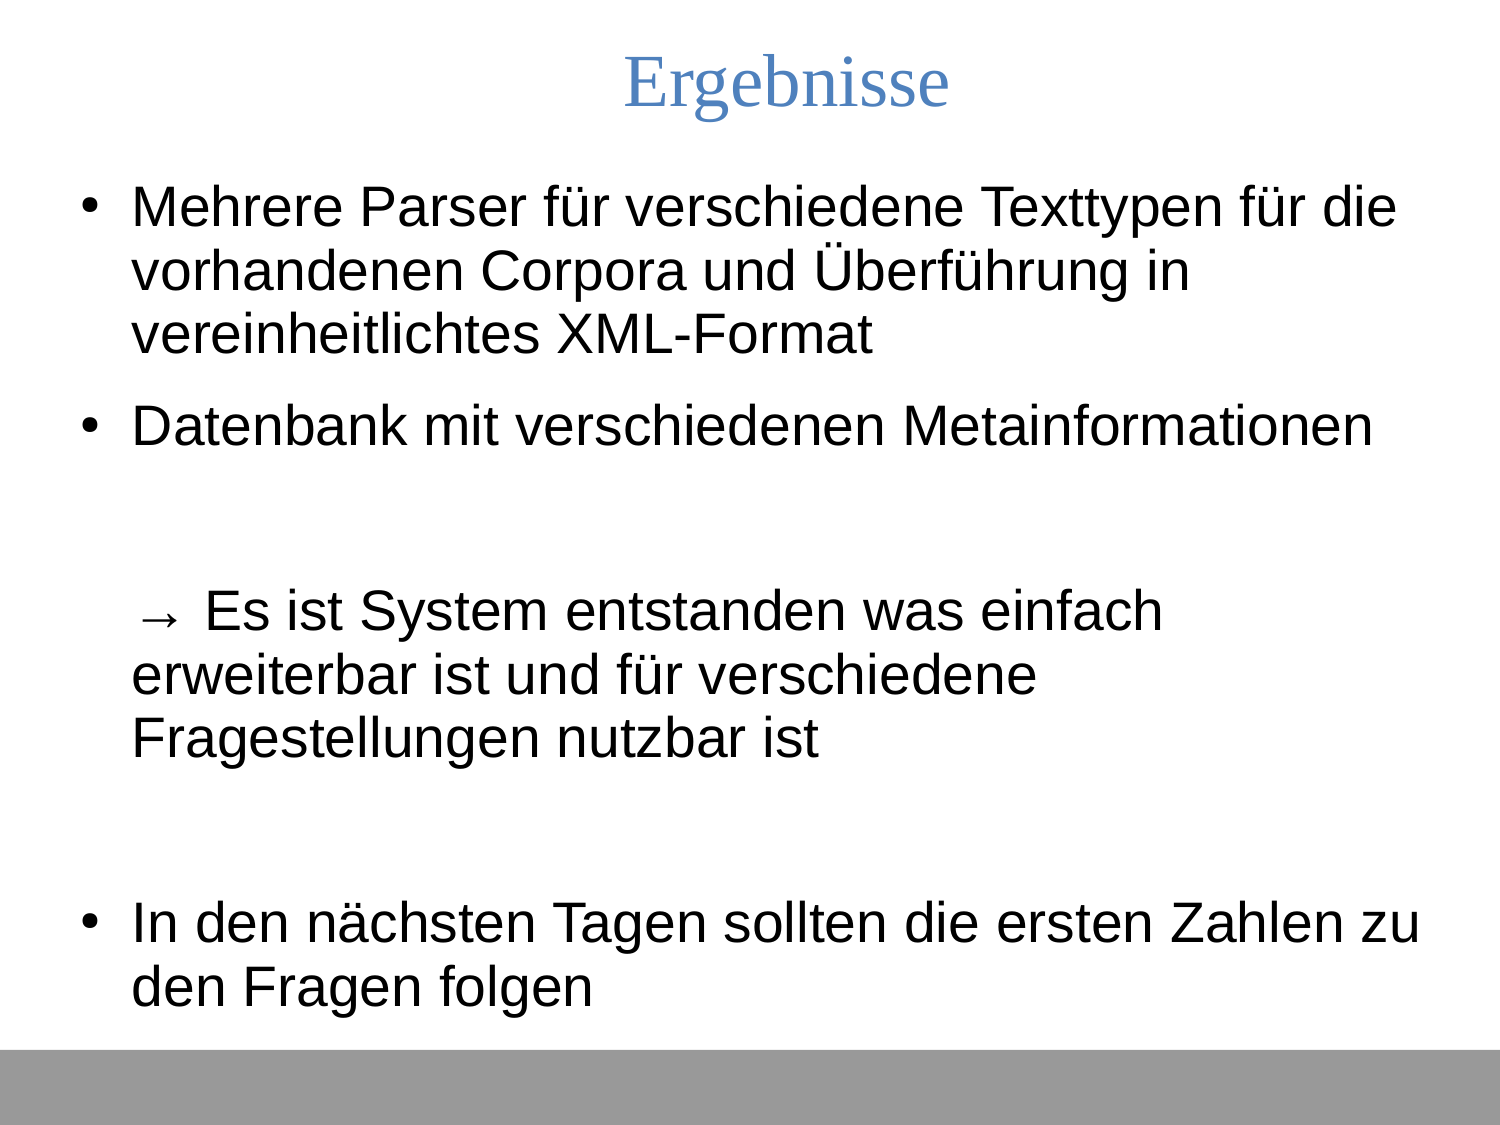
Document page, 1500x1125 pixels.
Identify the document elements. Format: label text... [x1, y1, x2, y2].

list Mehrere Parser für verschiedene Texttypen für die vorhandenen Corpora und Überführung in vereinheitlichtes XML-Format Datenbank mit verschiedenen Metainformationen → Es ist System entstanden was einfach erweiterbar ist und für verschiedene Fragestellungen nutzbar ist In den nächsten Tagen sollten die ersten Zahlen zu den Fragen folgen [62, 174, 1450, 1025]
title Ergebnisse [62, 12, 1450, 150]
